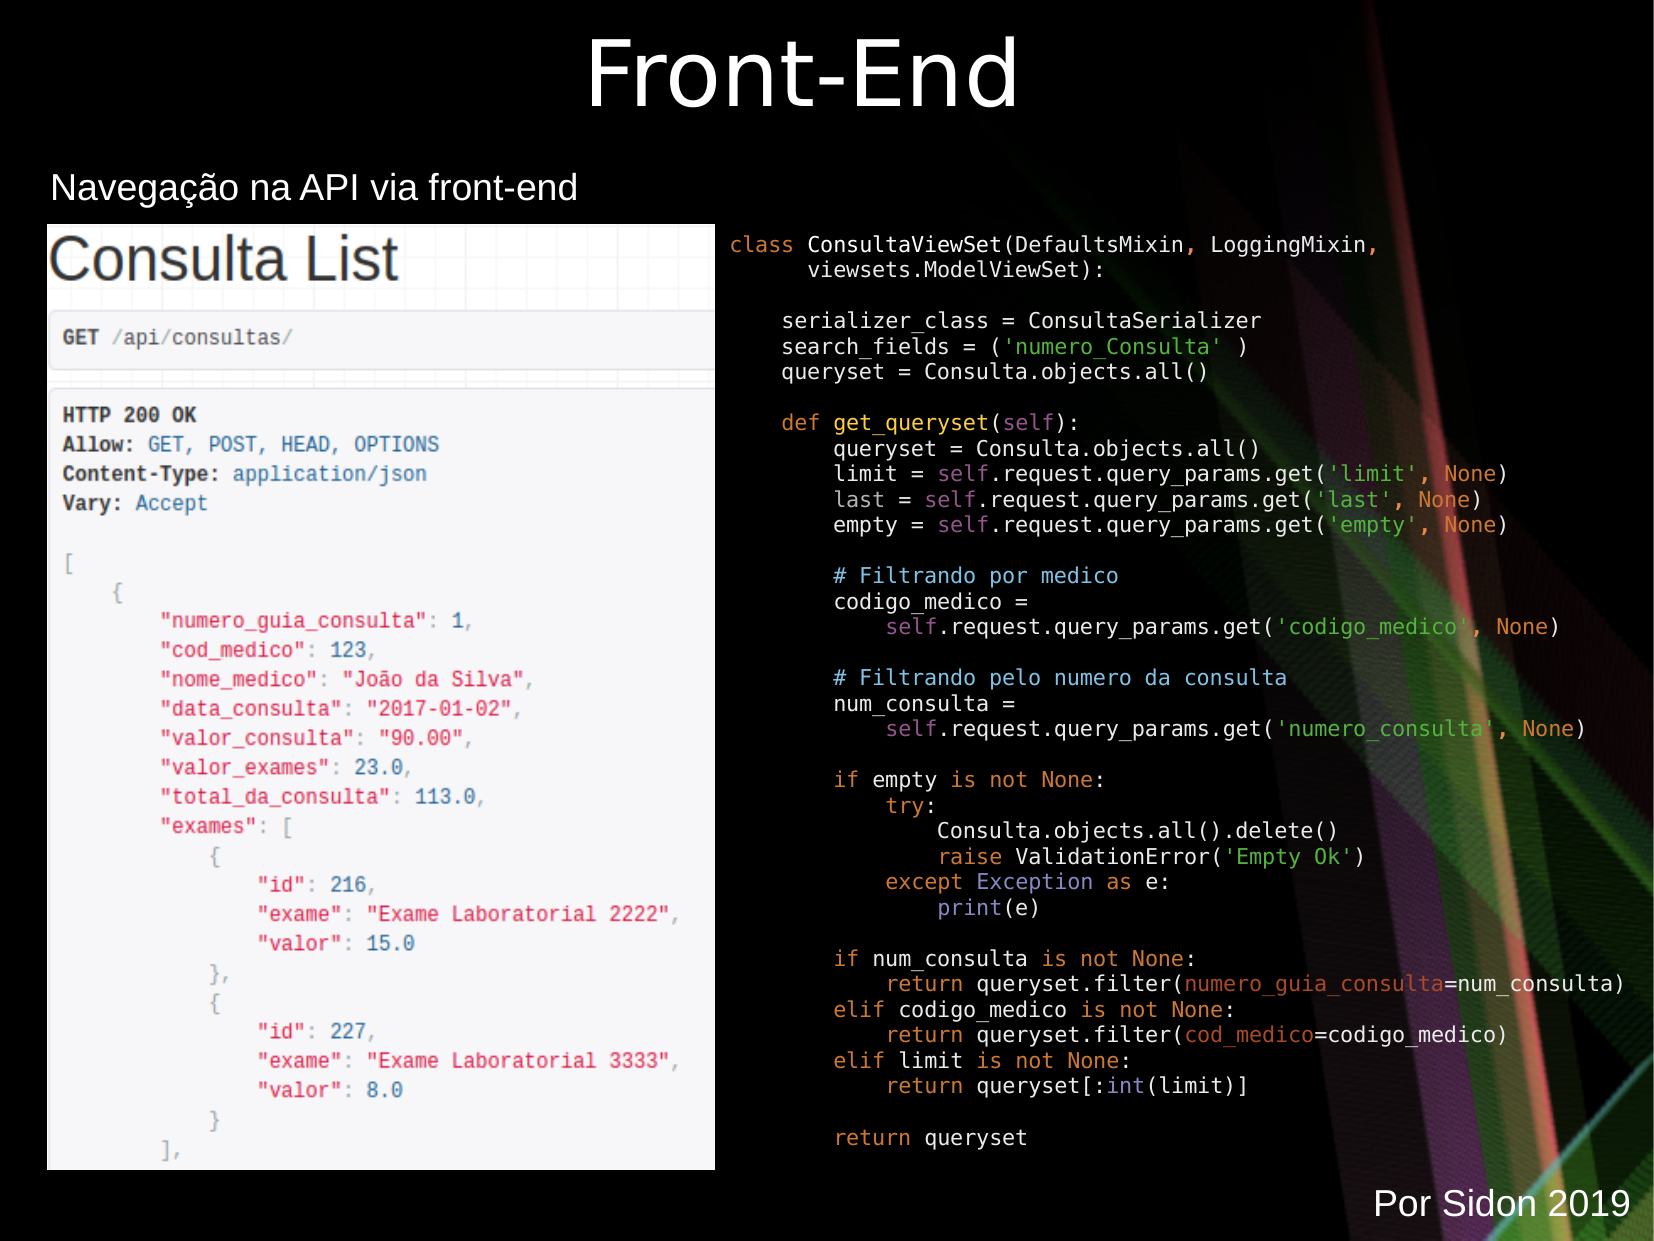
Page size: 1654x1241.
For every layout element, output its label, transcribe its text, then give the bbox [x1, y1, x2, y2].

text_box class ConsultaViewSet(DefaultsMixin, LoggingMixin, viewsets.ModelViewSet): serializer_class = ConsultaSerializer search_fields = ('numero_Consulta' ) queryset = Consulta.objects.all() def get_queryset(self): queryset = Consulta.objects.all() limit = self.request.query_params.get('limit', None) last = self.request.query_params.get('last', None) empty = self.request.query_params.get('empty', None) # Filtrando por medico codigo_medico = self.request.query_params.get('codigo_medico', None) # Filtrando pelo numero da consulta num_consulta = self.request.query_params.get('numero_consulta', None) if empty is not None: try: Consulta.objects.all().delete() raise ValidationError('Empty Ok') except Exception as e: print(e) if num_consulta is not None: return queryset.filter(numero_guia_consulta=num_consulta) elif codigo_medico is not None: return queryset.filter(cod_medico=codigo_medico) elif limit is not None: return queryset[:int(limit)] return queryset [714, 224, 1642, 1184]
text_box Por Sidon 2019 [1358, 1175, 1646, 1233]
picture [0, 0, 1654, 1241]
text_box Navegação na API via front-end [35, 159, 594, 217]
title Front-End [555, 13, 1052, 136]
